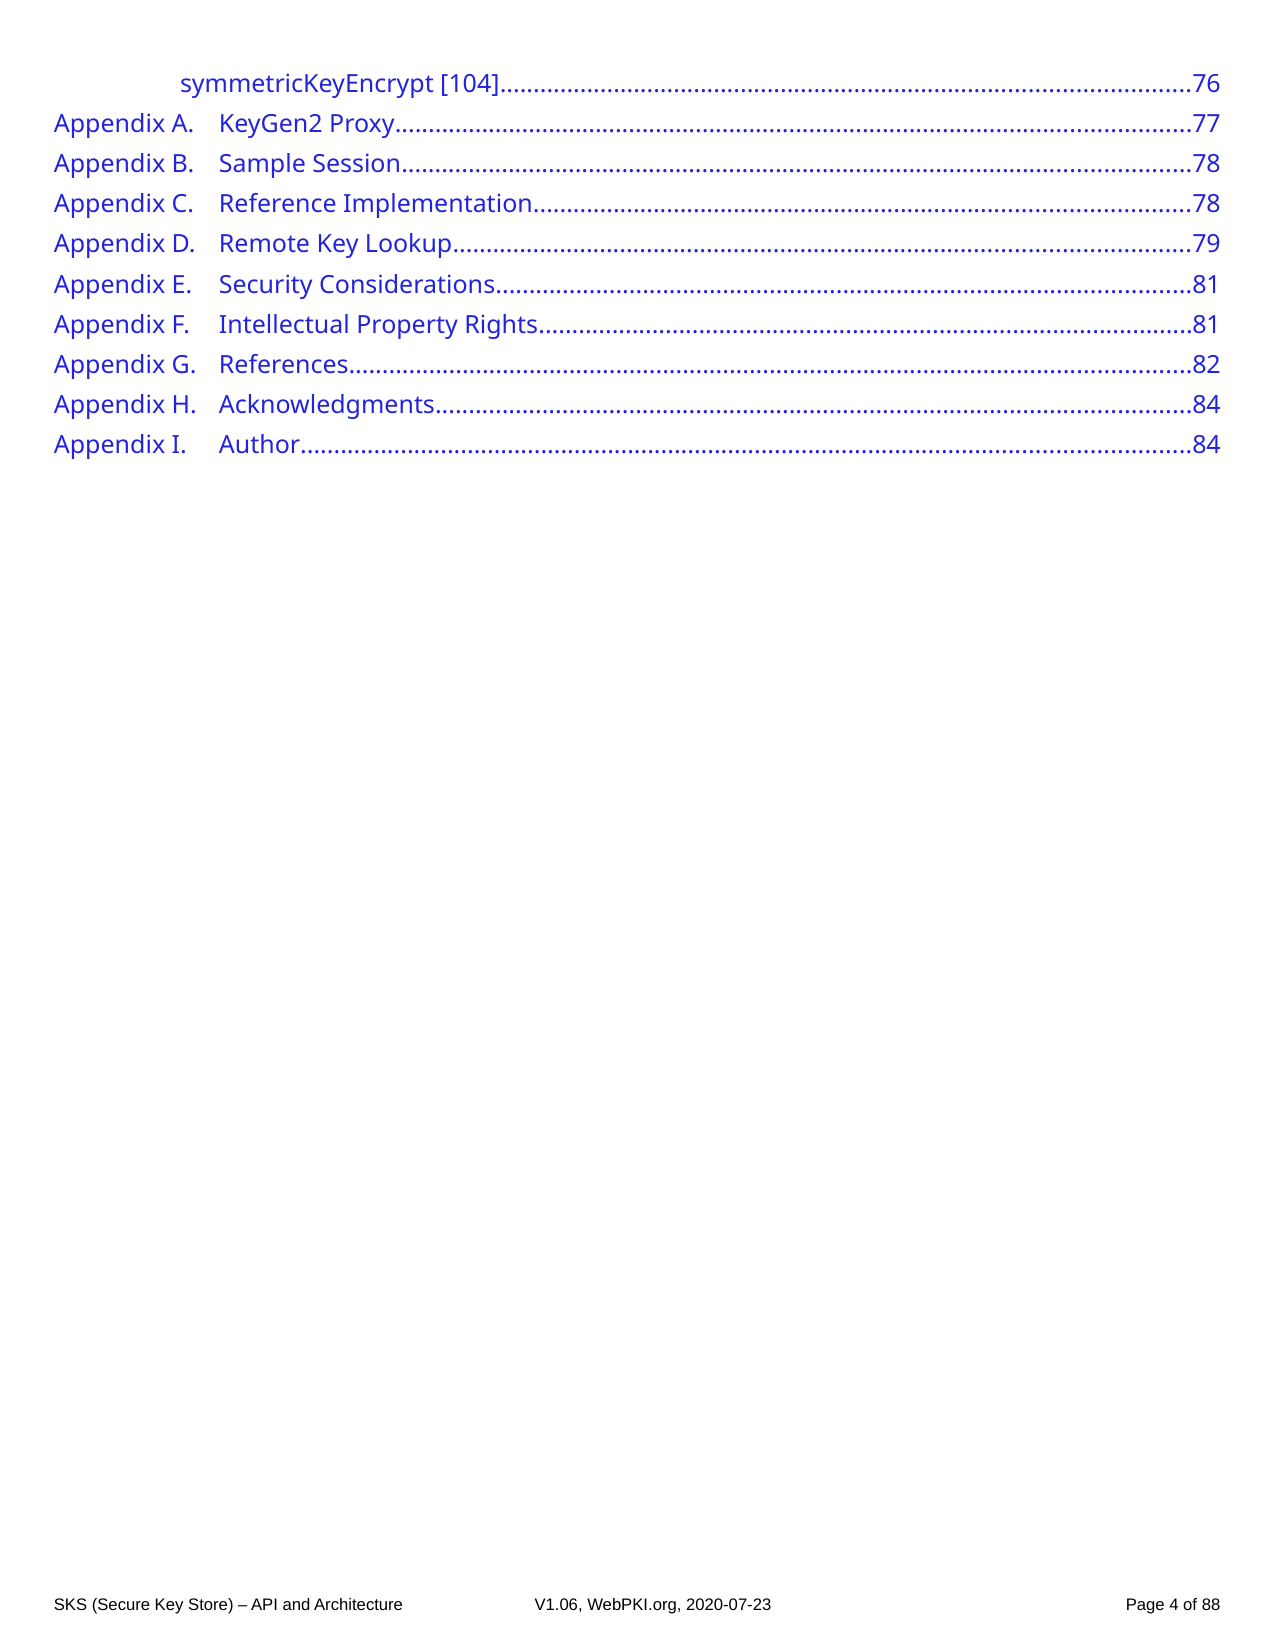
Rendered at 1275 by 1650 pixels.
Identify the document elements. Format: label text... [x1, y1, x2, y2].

text Appendix D. Remote Key Lookup 79 [54, 226, 1221, 260]
text Appendix F. Intellectual Property Rights 81 [54, 306, 1221, 340]
text Appendix H. Acknowledgments 84 [54, 387, 1221, 421]
text Appendix A. KeyGen2 Proxy 77 [54, 106, 1221, 140]
text Appendix C. Reference Implementation 78 [54, 186, 1221, 220]
text Appendix I. Author 84 [54, 427, 1221, 461]
text Appendix E. Security Considerations 81 [54, 266, 1221, 300]
text symmetricKeyEncrypt [104] 76 [180, 66, 1221, 100]
text Appendix B. Sample Session 78 [54, 146, 1221, 180]
text Appendix G. References 82 [54, 346, 1221, 381]
